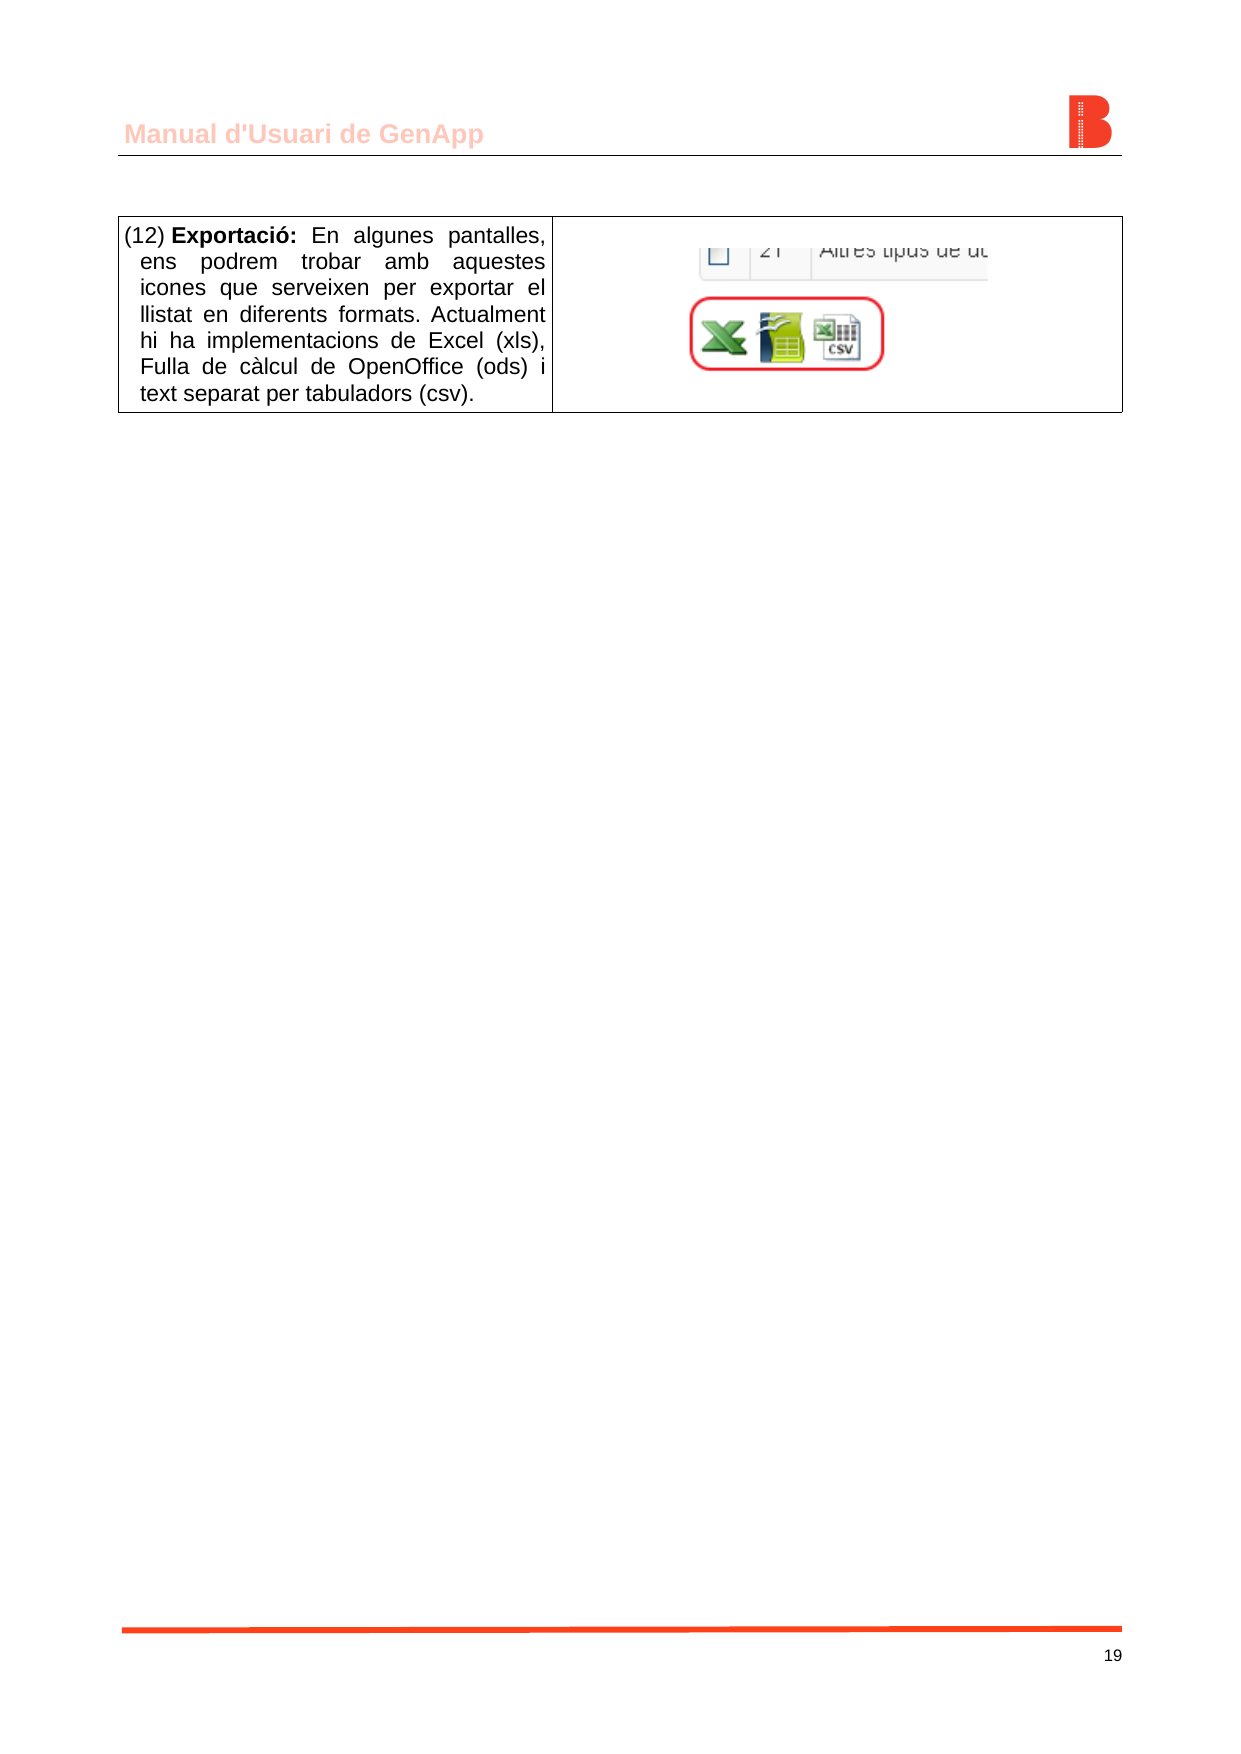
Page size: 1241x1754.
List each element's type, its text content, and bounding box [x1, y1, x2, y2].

picture [1063, 94, 1117, 150]
table_cell Exportació: En algunes pantalles, ens podrem trobar amb aquestes icones que serveixen per exportar el llistat en diferents formats. Actualment hi ha implementacions de Excel (xls), Fulla de càlcul de OpenOffice (ods) i text separat per tabuladors (csv). [119, 217, 552, 412]
picture [679, 248, 988, 379]
table_cell [553, 217, 1122, 412]
